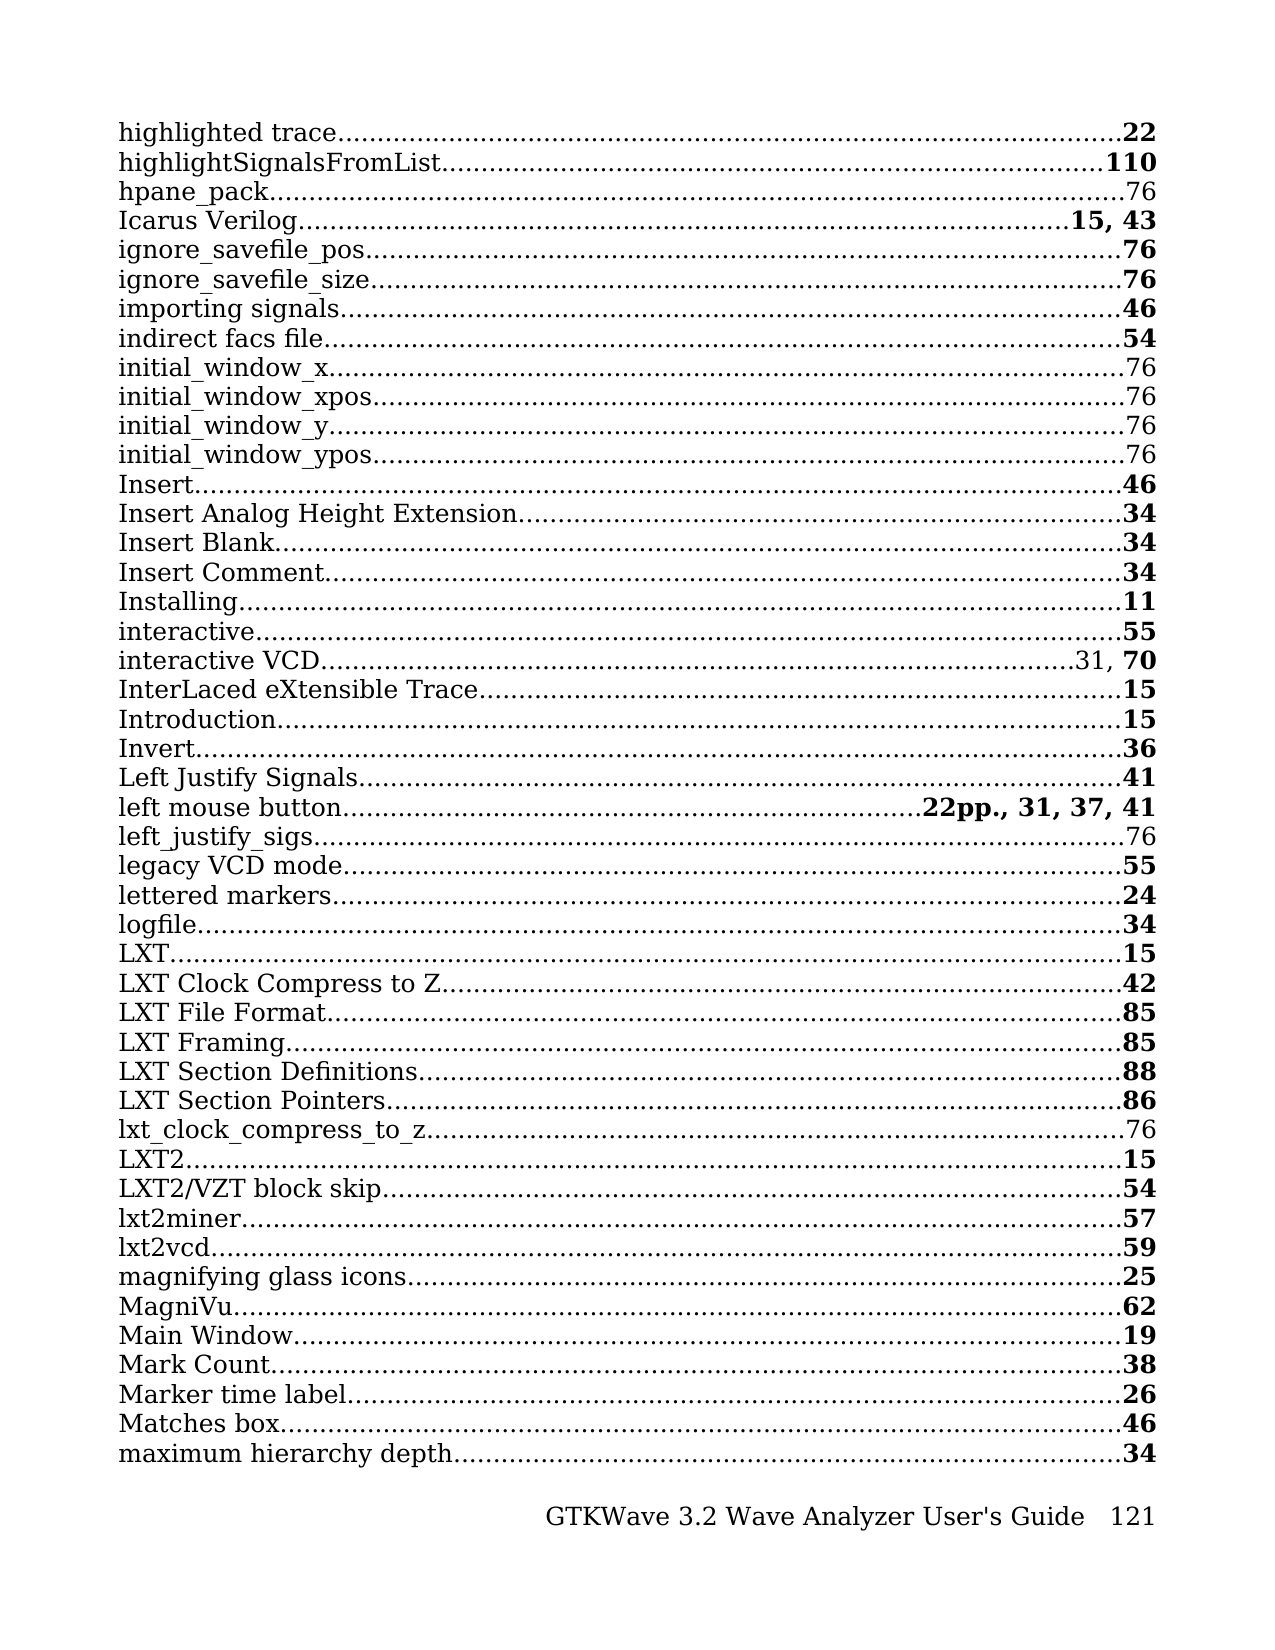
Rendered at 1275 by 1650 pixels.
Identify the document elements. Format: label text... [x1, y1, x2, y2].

text LXT Framing 85 [118, 1027, 1157, 1057]
text initial_window_ypos 76 [118, 440, 1157, 469]
text MagniVu 62 [118, 1292, 1157, 1321]
text indirect facs file 54 [118, 323, 1157, 353]
text highlightSignalsFromList 110 [118, 147, 1157, 177]
text LXT Section Definitions 88 [118, 1057, 1157, 1086]
text interactive 55 [118, 616, 1157, 646]
text InterLaced eXtensible Trace 15 [118, 675, 1157, 704]
text interactive VCD 31, 70 [118, 646, 1157, 675]
text LXT2/VZT block skip 54 [118, 1174, 1157, 1203]
text Left Justify Signals 41 [118, 763, 1157, 793]
text lxt_clock_compress_to_z 76 [118, 1116, 1157, 1145]
text hpane_pack 76 [118, 177, 1157, 206]
text Insert Comment 34 [118, 558, 1157, 587]
text highlighted trace 22 [118, 118, 1157, 147]
text magnifying glass icons 25 [118, 1262, 1157, 1292]
text Invert 36 [118, 734, 1157, 763]
text Introduction 15 [118, 704, 1157, 734]
text Mark Count 38 [118, 1350, 1157, 1380]
text Installing 11 [118, 587, 1157, 616]
text Insert Blank 34 [118, 528, 1157, 558]
text ignore_savefile_size 76 [118, 265, 1157, 294]
text initial_window_x 76 [118, 353, 1157, 382]
text LXT Clock Compress to Z 42 [118, 969, 1157, 998]
text initial_window_xpos 76 [118, 382, 1157, 411]
text Marker time label 26 [118, 1380, 1157, 1409]
text left mouse button 22pp., 31, 37, 41 [118, 793, 1157, 822]
text lxt2vcd 59 [118, 1233, 1157, 1262]
text lettered markers 24 [118, 881, 1157, 910]
text logfile 34 [118, 910, 1157, 939]
text LXT2 15 [118, 1145, 1157, 1174]
text maximum hierarchy depth 34 [118, 1438, 1157, 1468]
text legacy VCD mode 55 [118, 851, 1157, 881]
text Insert Analog Height Extension 34 [118, 499, 1157, 528]
text LXT Section Pointers 86 [118, 1086, 1157, 1116]
text importing signals 46 [118, 294, 1157, 323]
text ignore_savefile_pos 76 [118, 235, 1157, 265]
text LXT File Format 85 [118, 998, 1157, 1027]
text lxt2miner 57 [118, 1203, 1157, 1233]
text initial_window_y 76 [118, 411, 1157, 440]
text Icarus Verilog 15, 43 [118, 206, 1157, 235]
text LXT 15 [118, 939, 1157, 969]
text left_justify_sigs 76 [118, 822, 1157, 851]
text Main Window 19 [118, 1321, 1157, 1350]
text Insert 46 [118, 469, 1157, 499]
text Matches box 46 [118, 1409, 1157, 1438]
